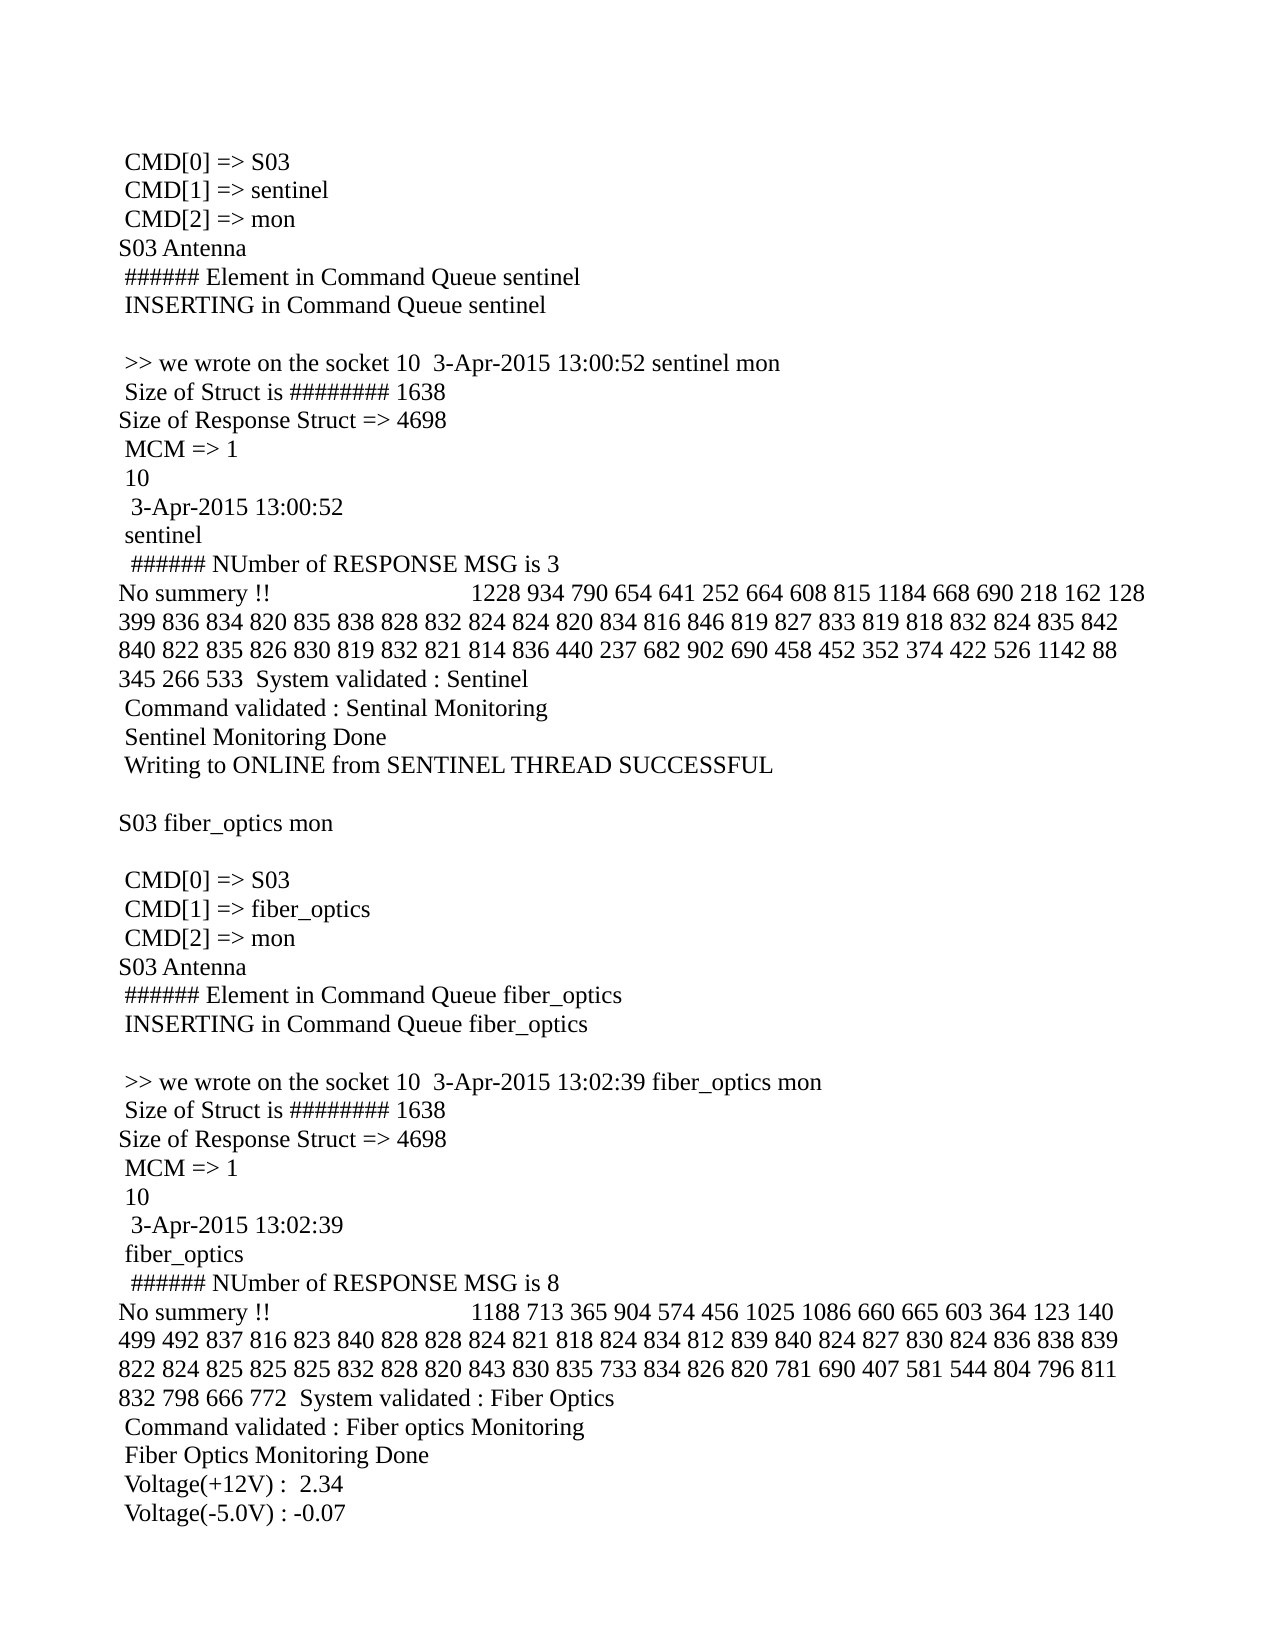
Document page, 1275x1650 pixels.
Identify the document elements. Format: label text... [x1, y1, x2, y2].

text ###### NUmber of RESPONSE MSG is 8 [118, 1268, 1157, 1297]
text CMD[2] => mon [118, 204, 1157, 233]
text CMD[0] => S03 [118, 866, 1157, 894]
text Voltage(-5.0V) : -0.07 [118, 1498, 1157, 1527]
text Size of Response Struct => 4698 [118, 1124, 1157, 1153]
text Writing to ONLINE from SENTINEL THREAD SUCCESSFUL [118, 751, 1157, 779]
text MCM => 1 [118, 1153, 1157, 1182]
text 10 [118, 463, 1157, 492]
text MCM => 1 [118, 434, 1157, 463]
text S03 fiber_optics mon [118, 808, 1157, 837]
text ###### NUmber of RESPONSE MSG is 3 [118, 549, 1157, 578]
text No summery !! 1188 713 365 904 574 456 1025 1086 660 665 603 364 123 140 499 492 837 816 823 840 828 828 824 821 818 824 834 812 839 840 824 827 830 824 836 838 839 822 824 825 825 825 832 828 820 843 830 835 733 834 826 820 781 690 407 581 544 804 796 811 832 798 666 772 System validated : Fiber Optics [118, 1297, 1157, 1412]
text ###### Element in Command Queue fiber_optics [118, 981, 1157, 1009]
text Size of Struct is ######## 1638 [118, 377, 1157, 406]
text CMD[1] => fiber_optics [118, 894, 1157, 923]
text Size of Struct is ######## 1638 [118, 1096, 1157, 1124]
text fiber_optics [118, 1239, 1157, 1268]
text ###### Element in Command Queue sentinel [118, 262, 1157, 291]
text 3-Apr-2015 13:00:52 [118, 492, 1157, 521]
text CMD[0] => S03 [118, 147, 1157, 176]
text Command validated : Sentinal Monitoring [118, 693, 1157, 722]
text Size of Response Struct => 4698 [118, 406, 1157, 434]
text CMD[2] => mon [118, 923, 1157, 952]
text >> we wrote on the socket 10 3-Apr-2015 13:00:52 sentinel mon [118, 348, 1157, 377]
text S03 Antenna [118, 233, 1157, 262]
text No summery !! 1228 934 790 654 641 252 664 608 815 1184 668 690 218 162 128 399 836 834 820 835 838 828 832 824 824 820 834 816 846 819 827 833 819 818 832 824 835 842 840 822 835 826 830 819 832 821 814 836 440 237 682 902 690 458 452 352 374 422 526 1142 88 345 266 533 System validated : Sentinel [118, 578, 1157, 693]
text Command validated : Fiber optics Monitoring [118, 1412, 1157, 1441]
text INSERTING in Command Queue sentinel [118, 291, 1157, 319]
text S03 Antenna [118, 952, 1157, 981]
text Voltage(+12V) : 2.34 [118, 1469, 1157, 1498]
text 10 [118, 1182, 1157, 1211]
text INSERTING in Command Queue fiber_optics [118, 1009, 1157, 1038]
text Fiber Optics Monitoring Done [118, 1441, 1157, 1469]
text CMD[1] => sentinel [118, 176, 1157, 204]
text sentinel [118, 521, 1157, 549]
text Sentinel Monitoring Done [118, 722, 1157, 751]
text >> we wrote on the socket 10 3-Apr-2015 13:02:39 fiber_optics mon [118, 1067, 1157, 1096]
text 3-Apr-2015 13:02:39 [118, 1211, 1157, 1239]
